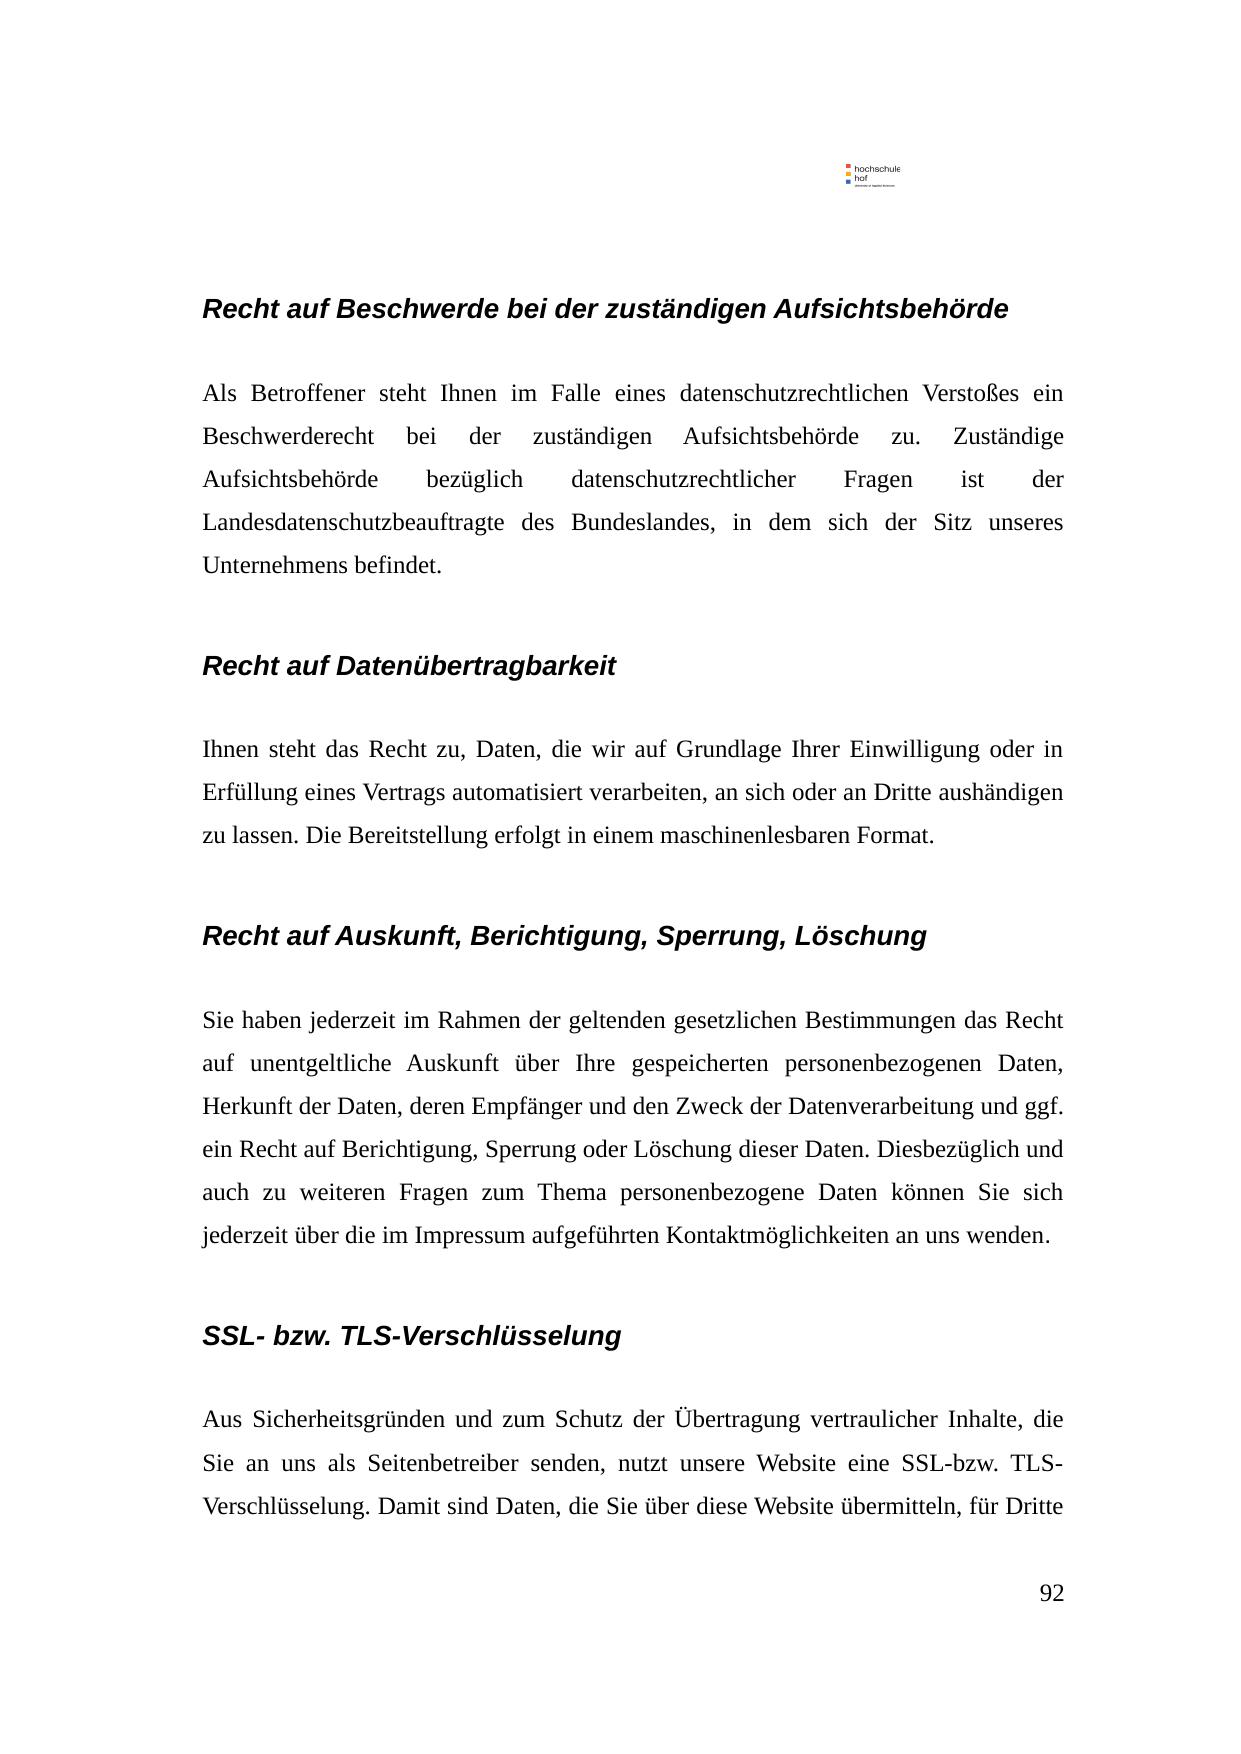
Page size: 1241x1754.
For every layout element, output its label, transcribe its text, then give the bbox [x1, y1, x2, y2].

text Als Betroffener steht Ihnen im Falle eines datenschutzrechtlichen Verstoßes ein Beschwerderecht bei der zuständigen Aufsichtsbehörde zu. Zuständige Aufsichtsbehörde bezüglich datenschutzrechtlicher Fragen ist der Landesdatenschutzbeauftragte des Bundeslandes, in dem sich der Sitz unseres Unternehmens befindet. [202, 378, 1064, 579]
subtitle SSL- bzw. TLS-Verschlüsselung [202, 1319, 1064, 1351]
subtitle Recht auf Beschwerde bei der zuständigen Aufsichtsbehörde [202, 292, 1064, 324]
subtitle Recht auf Auskunft, Berichtigung, Sperrung, Löschung [202, 919, 1064, 951]
picture [846, 164, 901, 187]
subtitle Recht auf Datenübertragbarkeit [202, 649, 1064, 681]
text Aus Sicherheitsgründen und zum Schutz der Übertragung vertraulicher Inhalte, die Sie an uns als Seitenbetreiber senden, nutzt unsere Website eine SSL-bzw. TLS-Verschlüsselung. Damit sind Daten, die Sie über diese Website übermitteln, für Dritte [202, 1404, 1064, 1519]
text Sie haben jederzeit im Rahmen der geltenden gesetzlichen Bestimmungen das Recht auf unentgeltliche Auskunft über Ihre gespeicherten personenbezogenen Daten, Herkunft der Daten, deren Empfänger und den Zweck der Datenverarbeitung und ggf. ein Recht auf Berichtigung, Sperrung oder Löschung dieser Daten. Diesbezüglich und auch zu weiteren Fragen zum Thema personenbezogene Daten können Sie sich jederzeit über die im Impressum aufgeführten Kontaktmöglichkeiten an uns wenden. [202, 1005, 1064, 1249]
text Ihnen steht das Recht zu, Daten, die wir auf Grundlage Ihrer Einwilligung oder in Erfüllung eines Vertrags automatisiert verarbeiten, an sich oder an Dritte aushändigen zu lassen. Die Bereitstellung erfolgt in einem maschinenlesbaren Format. [202, 734, 1064, 849]
